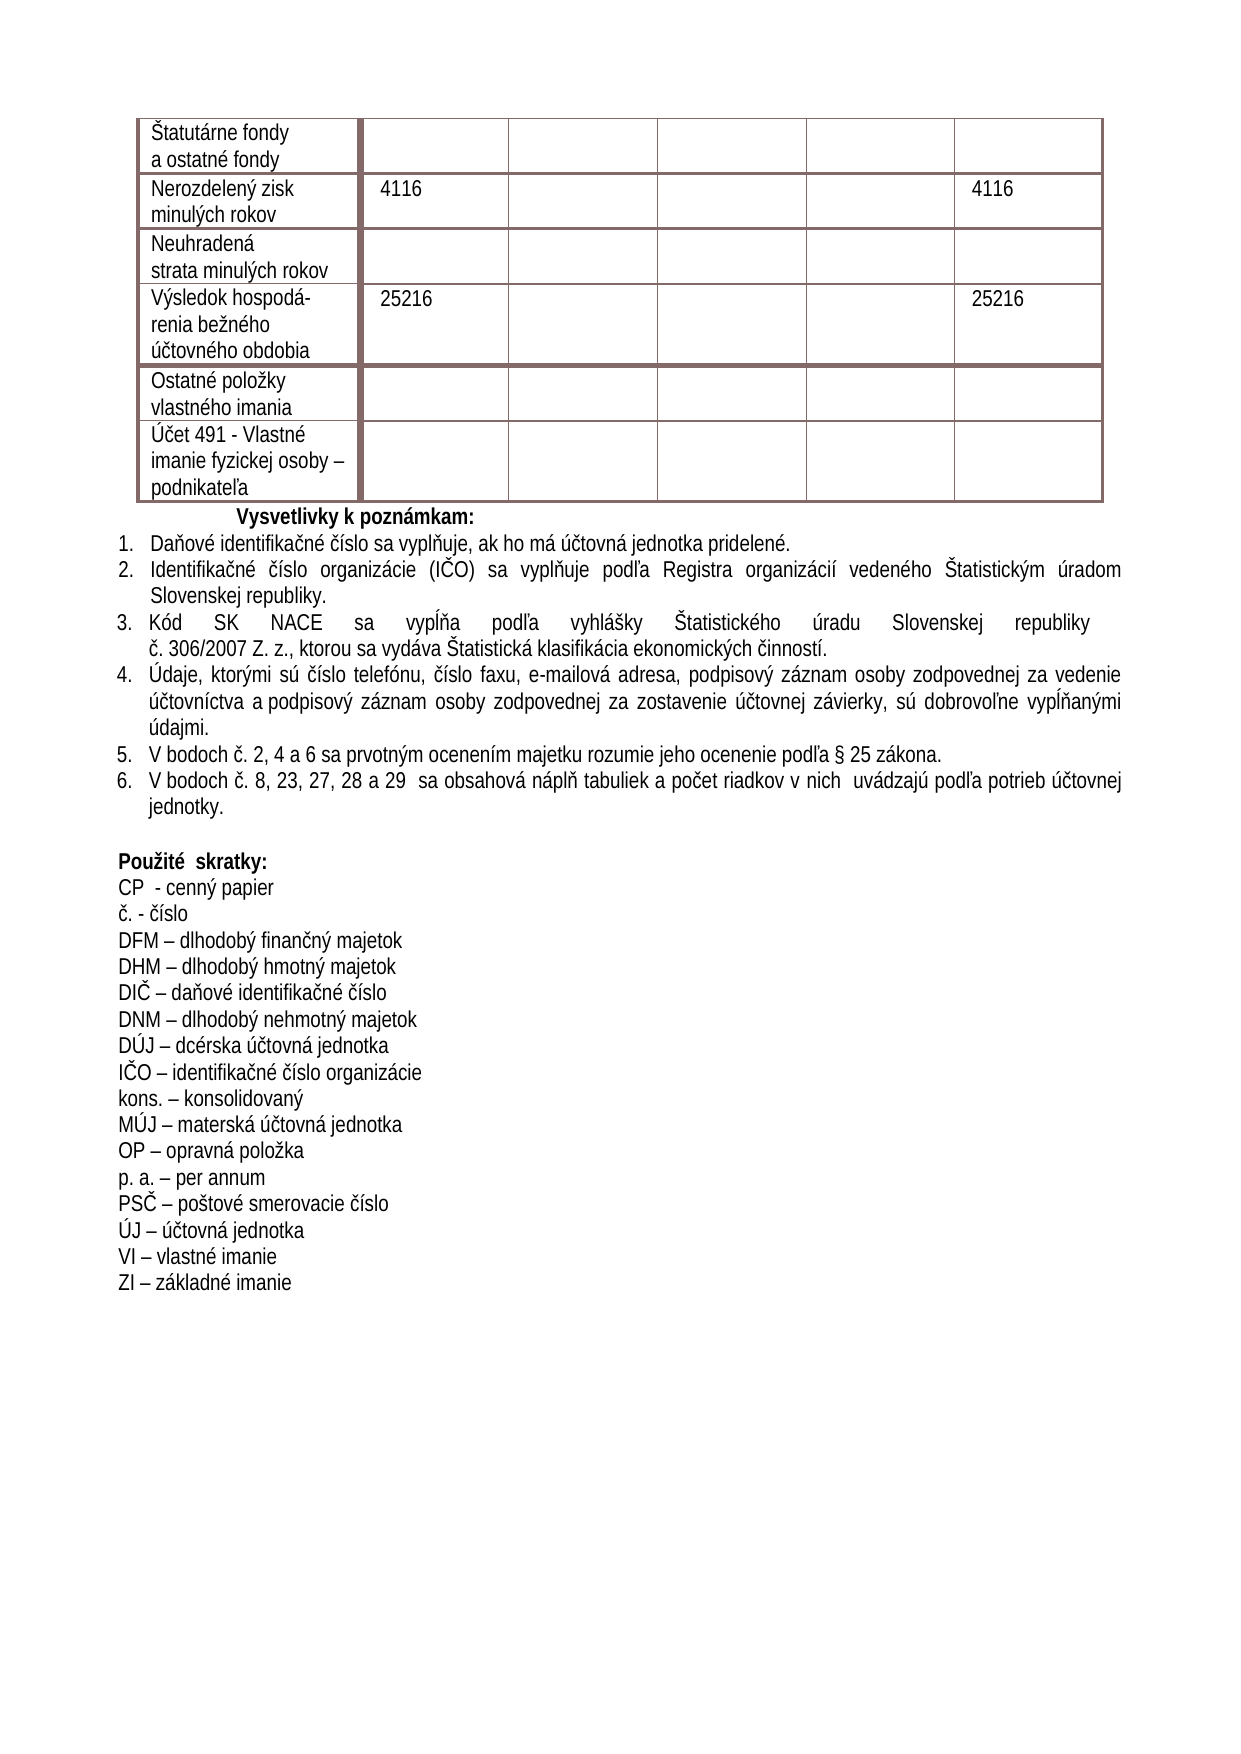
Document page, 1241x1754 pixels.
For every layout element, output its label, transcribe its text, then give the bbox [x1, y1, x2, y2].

table_cell Štatutárne fondy a ostatné fondy [140, 119, 357, 172]
table_cell [807, 119, 954, 172]
table_cell [364, 368, 508, 420]
text kons. – konsolidovaný [118, 1085, 1122, 1111]
table_cell [955, 119, 1101, 172]
table_cell [658, 422, 806, 500]
table_cell 4116 [955, 175, 1101, 227]
table_cell [509, 368, 657, 420]
table_cell [509, 422, 657, 500]
text CP - cenný papier [118, 874, 1122, 900]
table_cell [955, 422, 1101, 500]
text 3. Kód SK NACE sa vypĺňa podľa vyhlášky Štatistického úradu Slovenskej republiky č. 306/2007 Z. z., ktorou sa vydáva Štatistická klasifikácia ekonomických činností. [117, 609, 1122, 661]
text 5. V bodoch č. 2, 4 a 6 sa prvotným ocenením majetku rozumie jeho ocenenie podľa § 25 zákona. [117, 741, 1122, 767]
text DÚJ – dcérska účtovná jednotka [118, 1032, 1122, 1058]
text Vysvetlivky k poznámkam: [118, 503, 1122, 530]
text OP – opravná položka [118, 1137, 1122, 1164]
table_cell [955, 230, 1101, 283]
table_cell [658, 230, 806, 283]
table_cell [364, 230, 508, 283]
table_cell Výsledok hospodá-renia bežného účtovného obdobia [140, 284, 357, 363]
table_cell [364, 119, 508, 172]
table_cell Nerozdelený zisk minulých rokov [140, 175, 357, 227]
text DNM – dlhodobý nehmotný majetok [118, 1006, 1122, 1032]
table_cell [658, 175, 806, 227]
table_cell [509, 230, 657, 283]
text DIČ – daňové identifikačné číslo [118, 979, 1122, 1006]
table_cell [807, 368, 954, 420]
table_cell [509, 175, 657, 227]
text č. - číslo [118, 900, 1122, 927]
table_cell 25216 [955, 285, 1101, 363]
table_cell [955, 368, 1101, 420]
text PSČ – poštové smerovacie číslo [118, 1190, 1122, 1217]
table_cell Ostatné položky vlastného imania [140, 368, 357, 420]
text 6. V bodoch č. 8, 23, 27, 28 a 29 sa obsahová náplň tabuliek a počet riadkov v nich uvádzajú podľa potrieb účtovnej jednotky. [117, 767, 1122, 819]
table_cell [807, 422, 954, 500]
text VI – vlastné imanie [118, 1243, 1122, 1269]
table_cell [658, 285, 806, 363]
text MÚJ – materská účtovná jednotka [118, 1111, 1122, 1137]
table_cell [658, 119, 806, 172]
table_cell [807, 175, 954, 227]
table_cell [807, 230, 954, 283]
text ZI – základné imanie [118, 1269, 1122, 1296]
text 2. Identifikačné číslo organizácie (IČO) sa vyplňuje podľa Registra organizácií vedeného Štatistickým úradom Slovenskej republiky. [118, 556, 1122, 609]
text ÚJ – účtovná jednotka [118, 1217, 1122, 1243]
table_cell Neuhradená strata minulých rokov [140, 230, 357, 283]
table_cell [658, 368, 806, 420]
text DFM – dlhodobý finančný majetok [118, 927, 1122, 953]
table_cell 4116 [364, 175, 508, 227]
table_cell [509, 285, 657, 363]
table_cell [364, 422, 508, 500]
text 1. Daňové identifikačné číslo sa vyplňuje, ak ho má účtovná jednotka pridelené. [118, 530, 1122, 556]
text Použité skratky: [118, 848, 1122, 874]
table_cell Účet 491 - Vlastné imanie fyzickej osoby –podnikateľa [140, 421, 357, 500]
table_cell [807, 285, 954, 363]
text IČO – identifikačné číslo organizácie [118, 1058, 1122, 1085]
table_cell 25216 [364, 285, 508, 363]
text 4. Údaje, ktorými sú číslo telefónu, číslo faxu, e-mailová adresa, podpisový záznam osoby zodpovednej za vedenie účtovníctva a podpisový záznam osoby zodpovednej za zostavenie účtovnej závierky, sú dobrovoľne vypĺňanými údajmi. [117, 661, 1122, 741]
text DHM – dlhodobý hmotný majetok [118, 953, 1122, 979]
text p. a. – per annum [118, 1164, 1122, 1190]
table_cell [509, 119, 657, 172]
